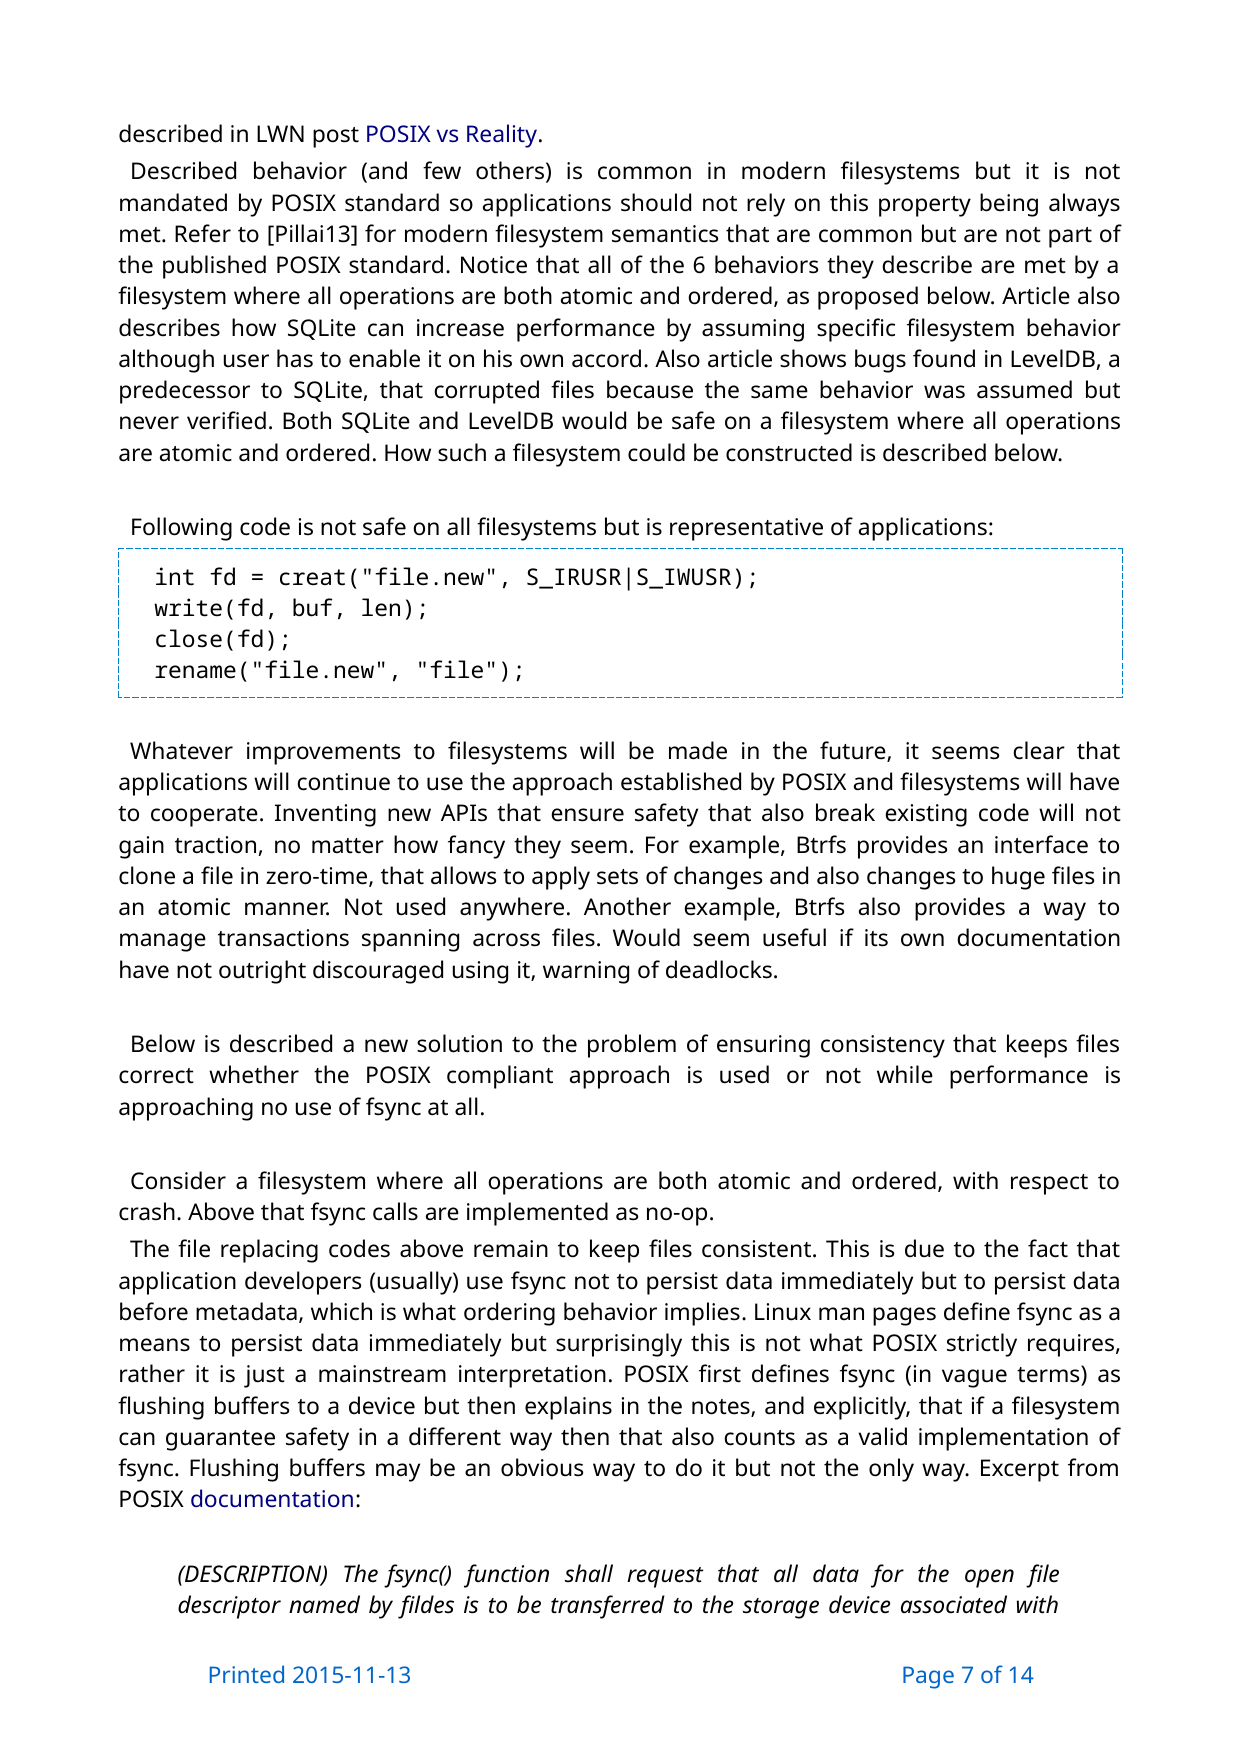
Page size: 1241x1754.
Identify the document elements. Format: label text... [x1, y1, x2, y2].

text The file replacing codes above remain to keep files consistent. This is due to the fact that application developers (usually) use fsync not to persist data immediately but to persist data before metadata, which is what ordering behavior implies. Linux man pages define fsync as a means to persist data immediately but surprisingly this is not what POSIX strictly requires, rather it is just a mainstream interpretation. POSIX first defines fsync (in vague terms) as flushing buffers to a device but then explains in the notes, and explicitly, that if a filesystem can guarantee safety in a different way then that also counts as a valid implementation of fsync. Flushing buffers may be an obvious way to do it but not the only way. Excerpt from POSIX documentation: [118, 1233, 1122, 1514]
text rename("file.new", "file"); [118, 642, 1122, 698]
text (DESCRIPTION) The fsync() function shall request that all data for the open file descriptor named by fildes is to be transferred to the storage device associated with [177, 1558, 1063, 1620]
text Below is described a new solution to the problem of ensuring consistency that keeps files correct whether the POSIX compliant approach is used or not while performance is approaching no use of fsync at all. [118, 1028, 1122, 1122]
text close(fd); [118, 611, 1122, 642]
text Following code is not safe on all filesystems but is representative of applications: [118, 511, 1122, 542]
text described in LWN post POSIX vs Reality. [118, 118, 1122, 149]
text Consider a filesystem where all operations are both atomic and ordered, with respect to crash. Above that fsync calls are implemented as no-op. [118, 1165, 1122, 1227]
text Described behavior (and few others) is common in modern filesystems but it is not mandated by POSIX standard so applications should not rely on this property being always met. Refer to [Pillai13] for modern filesystem semantics that are common but are not part of the published POSIX standard. Notice that all of the 6 behaviors they describe are met by a filesystem where all operations are both atomic and ordered, as proposed below. Article also describes how SQLite can increase performance by assuming specific filesystem behavior although user has to enable it on his own accord. Also article shows bugs found in LevelDB, a predecessor to SQLite, that corrupted files because the same behavior was assumed but never verified. Both SQLite and LevelDB would be safe on a filesystem where all operations are atomic and ordered. How such a filesystem could be constructed is described below. [118, 155, 1122, 468]
text Whatever improvements to filesystems will be made in the future, it seems clear that applications will continue to use the approach established by POSIX and filesystems will have to cooperate. Inventing new APIs that ensure safety that also break existing code will not gain traction, no matter how fancy they seem. For example, Btrfs provides an interface to clone a file in zero-time, that allows to apply sets of changes and also changes to huge files in an atomic manner. Not used anywhere. Another example, Btrfs also provides a way to manage transactions spanning across files. Would seem useful if its own documentation have not outright discouraged using it, warning of deadlocks. [118, 735, 1122, 985]
text write(fd, buf, len); [118, 579, 1122, 611]
text int fd = creat("file.new", S_IRUSR|S_IWUSR); [118, 548, 1122, 579]
